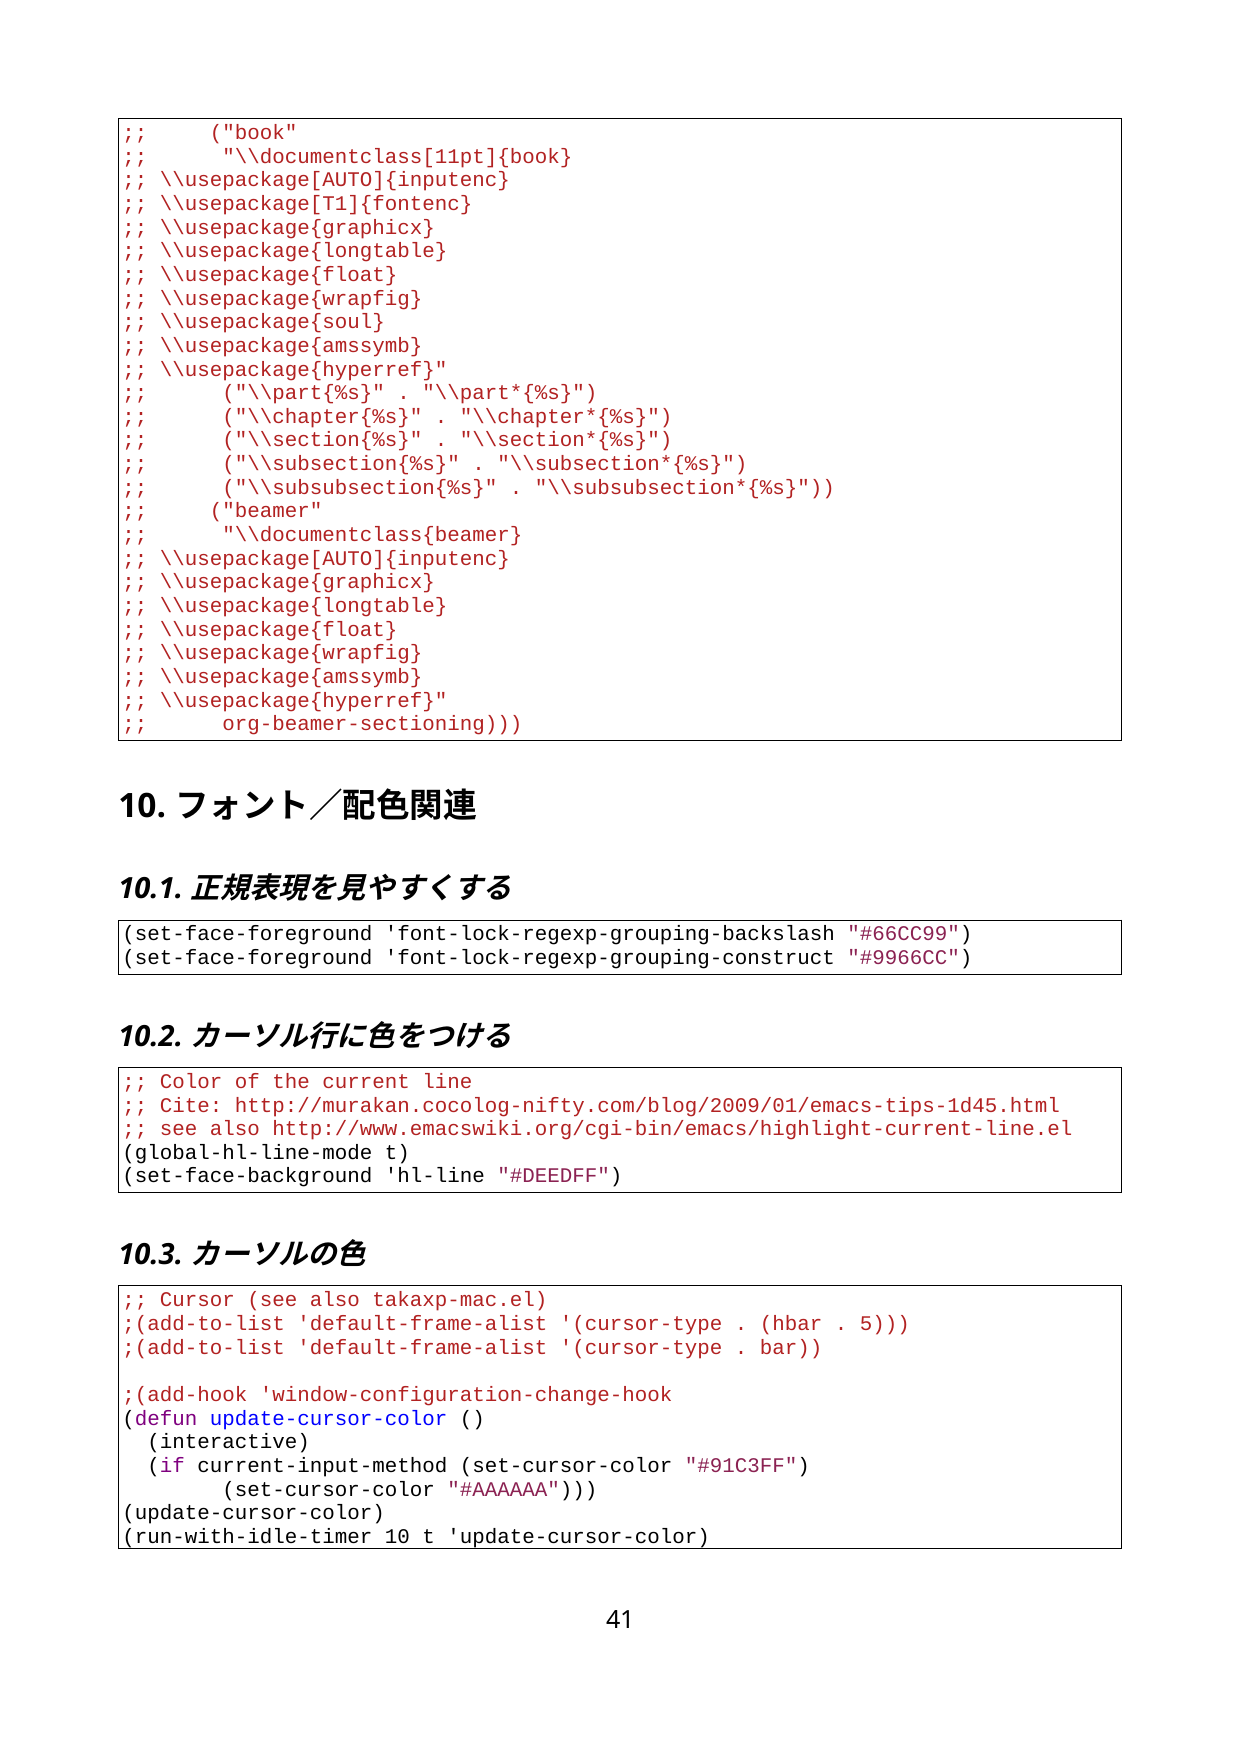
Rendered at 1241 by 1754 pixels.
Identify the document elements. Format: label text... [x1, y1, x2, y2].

text ;; \\usepackage{wrapfig} [119, 284, 1121, 307]
text ;; ("\\subsubsection{%s}" . "\\subsubsection*{%s}")) [119, 473, 1121, 496]
text ;; "\\documentclass{beamer} [119, 520, 1121, 544]
text ;; \\usepackage[AUTO]{inputenc} [119, 544, 1121, 567]
text (defun update-cursor-color () [119, 1404, 1121, 1427]
text ;; Cursor (see also takaxp-mac.el) [119, 1286, 1121, 1309]
subtitle フォント／配色関連 [118, 778, 1122, 827]
subtitle 正規表現を見やすくする [118, 864, 1122, 907]
text ;; \\usepackage{float} [119, 260, 1121, 284]
text ;; see also http://www.emacswiki.org/cgi-bin/emacs/highlight-current-line.el [119, 1114, 1121, 1138]
text ;; \\usepackage{amssymb} [119, 331, 1121, 354]
text ;; ("\\part{%s}" . "\\part*{%s}") [119, 378, 1121, 402]
text ;(add-to-list 'default-frame-alist '(cursor-type . bar)) [119, 1333, 1121, 1356]
text ;; \\usepackage{graphicx} [119, 567, 1121, 591]
text ;; \\usepackage{graphicx} [119, 213, 1121, 236]
text (set-face-background 'hl-line "#DEEDFF") [119, 1162, 1121, 1192]
text (global-hl-line-mode t) [119, 1138, 1121, 1162]
text ;; \\usepackage{hyperref}" [119, 686, 1121, 709]
text ;; \\usepackage{longtable} [119, 236, 1121, 260]
text ;; \\usepackage{wrapfig} [119, 638, 1121, 662]
text ;; Cite: http://murakan.cocolog-nifty.com/blog/2009/01/emacs-tips-1d45.html [119, 1091, 1121, 1114]
text ;; \\usepackage[T1]{fontenc} [119, 189, 1121, 213]
text ;; \\usepackage{longtable} [119, 591, 1121, 615]
text (if current-input-method (set-cursor-color "#91C3FF") [119, 1451, 1121, 1474]
text ;; \\usepackage{float} [119, 615, 1121, 638]
text ;; ("book" [119, 119, 1121, 142]
text ;; org-beamer-sectioning))) [119, 709, 1121, 740]
text ;; Color of the current line [119, 1068, 1121, 1091]
subtitle カーソルの色 [118, 1231, 1122, 1273]
text ;; \\usepackage{hyperref}" [119, 354, 1121, 378]
text (update-cursor-color) [119, 1498, 1121, 1522]
text ;; \\usepackage[AUTO]{inputenc} [119, 165, 1121, 189]
text ;(add-hook 'window-configuration-change-hook [119, 1380, 1121, 1404]
text ;; ("\\chapter{%s}" . "\\chapter*{%s}") [119, 402, 1121, 426]
text ;; ("\\section{%s}" . "\\section*{%s}") [119, 426, 1121, 449]
text (run-with-idle-timer 10 t 'update-cursor-color) [119, 1522, 1121, 1548]
text ;; ("beamer" [119, 496, 1121, 520]
text (set-face-foreground 'font-lock-regexp-grouping-backslash "#66CC99") [119, 921, 1121, 943]
text ;; "\\documentclass[11pt]{book} [119, 142, 1121, 165]
text (interactive) [119, 1427, 1121, 1451]
text ;; \\usepackage{amssymb} [119, 662, 1121, 686]
subtitle カーソル行に色をつける [118, 1012, 1122, 1054]
text ;; ("\\subsection{%s}" . "\\subsection*{%s}") [119, 449, 1121, 473]
text (set-cursor-color "#AAAAAA"))) [119, 1474, 1121, 1498]
text ;(add-to-list 'default-frame-alist '(cursor-type . (hbar . 5))) [119, 1309, 1121, 1333]
text (set-face-foreground 'font-lock-regexp-grouping-construct "#9966CC") [119, 943, 1121, 974]
text ;; \\usepackage{soul} [119, 307, 1121, 331]
